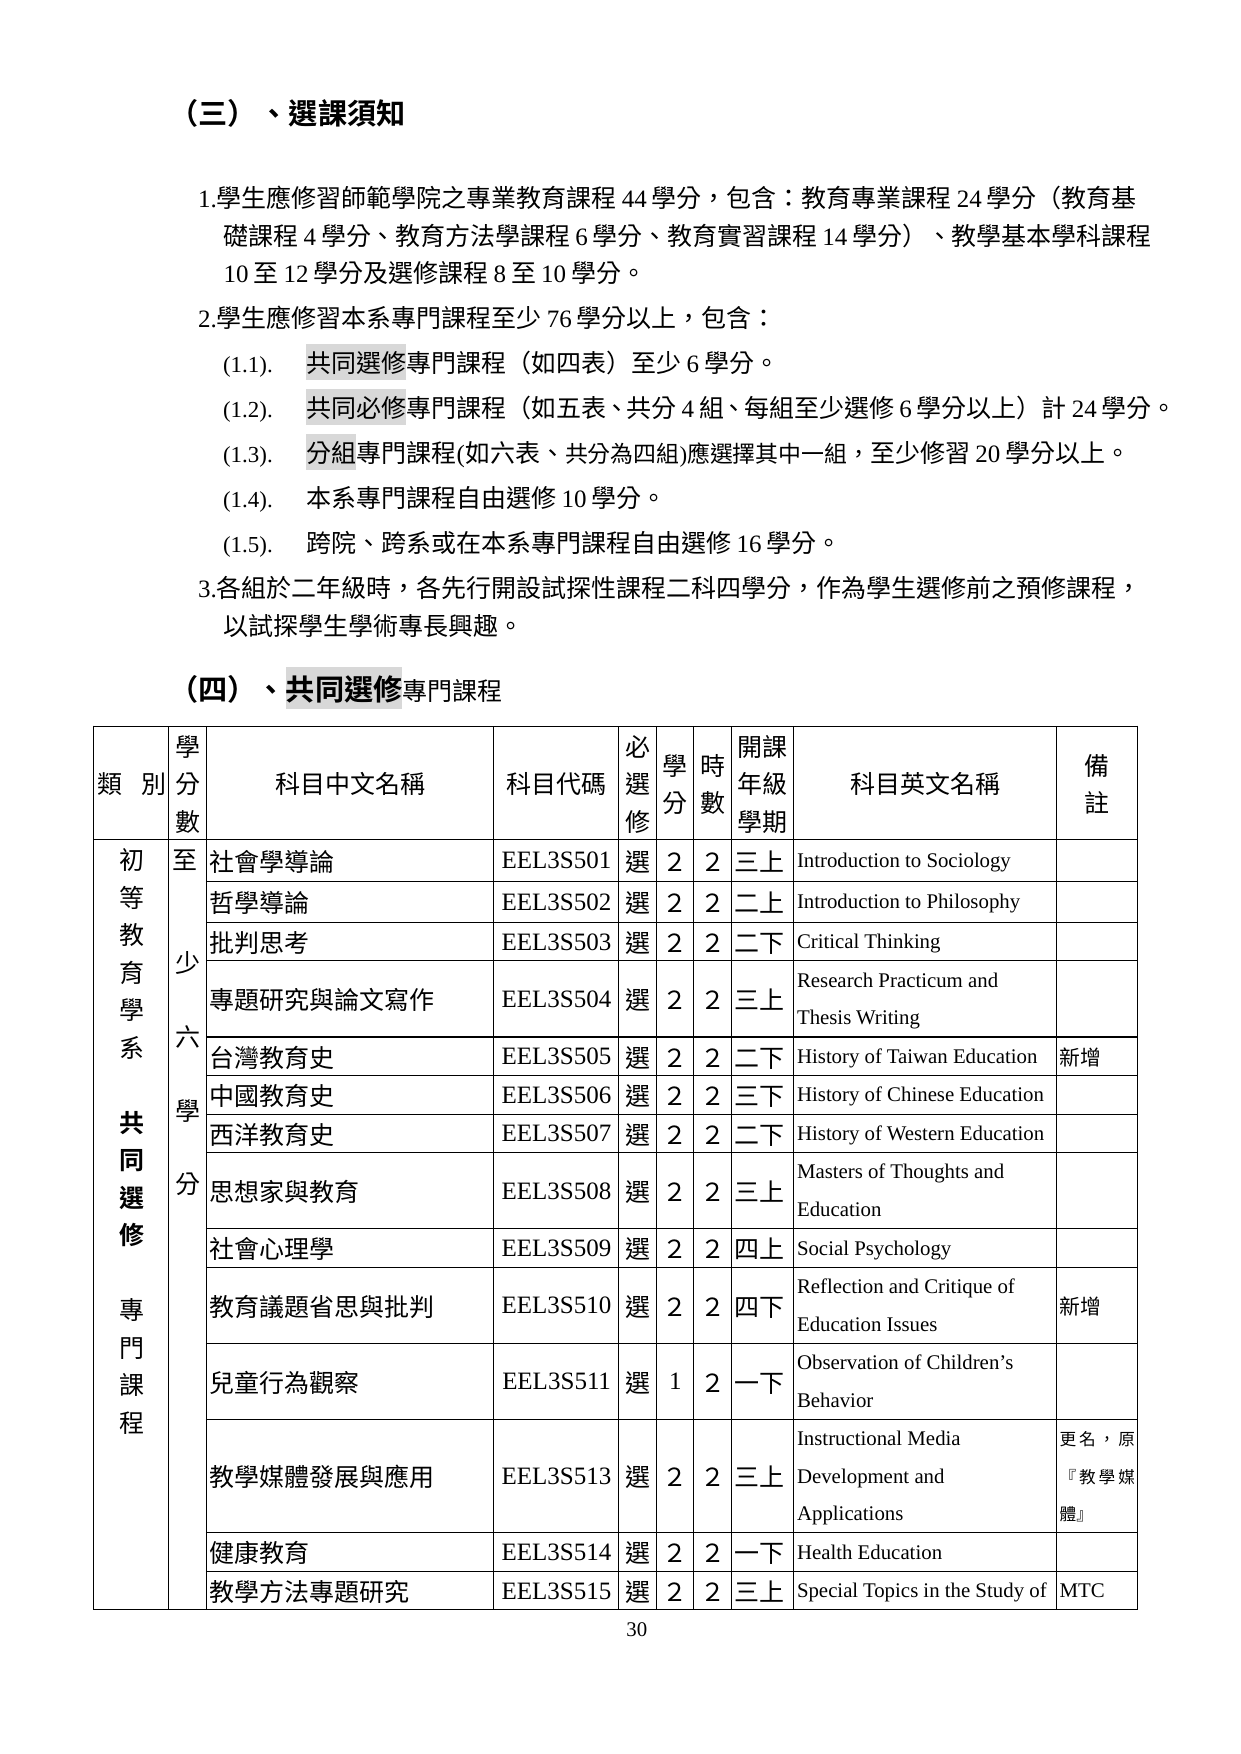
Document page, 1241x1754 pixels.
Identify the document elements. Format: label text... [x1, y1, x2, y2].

list 本系專門課程自由選修10學分。 [223, 478, 1152, 516]
table_cell 二下 [732, 1115, 793, 1152]
table_header 科目代碼 [494, 727, 618, 839]
table_cell 更名，原『教學媒體』 [1057, 1420, 1137, 1532]
table_cell EEL3S502 [494, 882, 618, 922]
table_cell ２ [657, 1038, 693, 1075]
table_cell ２ [694, 1572, 731, 1609]
table_cell Critical Thinking [794, 923, 1056, 960]
table_cell 至 少 六 學 分 [169, 840, 206, 1609]
table_header 學分數 [169, 727, 206, 839]
table_cell ２ [657, 1572, 693, 1609]
table_cell 西洋教育史 [207, 1115, 493, 1152]
table_cell ２ [694, 840, 731, 881]
table_cell 選 [619, 1076, 656, 1113]
table_cell ２ [657, 1229, 693, 1267]
table_cell EEL3S510 [494, 1268, 618, 1343]
table_cell 選 [619, 1229, 656, 1267]
table_cell ２ [657, 1115, 693, 1152]
table_cell ２ [694, 1344, 731, 1419]
table_cell ２ [694, 1115, 731, 1152]
table_cell 初 等 教 育 學 系 共 同 選 修 專 門 課 程 [94, 840, 168, 1609]
table_cell EEL3S506 [494, 1076, 618, 1113]
table_cell EEL3S503 [494, 923, 618, 960]
table_cell 二上 [732, 882, 793, 922]
table_cell 選 [619, 1153, 656, 1228]
table_cell ２ [657, 840, 693, 881]
table_cell EEL3S501 [494, 840, 618, 881]
table_cell Observation of Children’s Behavior [794, 1344, 1056, 1419]
table_cell [1057, 1076, 1137, 1113]
list 共同選修專門課程（如四表）至少6學分。 [223, 343, 1152, 381]
table_cell 三上 [732, 840, 793, 881]
text 3.各組於二年級時，各先行開設試探性課程二科四學分，作為學生選修前之預修課程，以試探學生學術專長興趣。 [198, 568, 1152, 643]
table_cell ２ [694, 882, 731, 922]
table_cell ２ [694, 961, 731, 1036]
table_cell [1057, 882, 1137, 922]
table_cell 哲學導論 [207, 882, 493, 922]
table_cell ２ [694, 1533, 731, 1571]
table_cell History of Chinese Education [794, 1076, 1056, 1113]
table_cell 1 [657, 1344, 693, 1419]
table_header 科目英文名稱 [794, 727, 1056, 839]
table_header 開課 年級 學期 [732, 727, 793, 839]
table_header 必選修 [619, 727, 656, 839]
table_cell MTC [1057, 1572, 1137, 1609]
table_cell Social Psychology [794, 1229, 1056, 1267]
table_cell 選 [619, 923, 656, 960]
table_cell Reflection and Critique of Education Issues [794, 1268, 1056, 1343]
list 、選課須知 [169, 74, 1152, 149]
table_header 科目中文名稱 [207, 727, 493, 839]
table_cell ２ [657, 923, 693, 960]
table_cell EEL3S504 [494, 961, 618, 1036]
table_cell 兒童行為觀察 [207, 1344, 493, 1419]
table_cell 專題研究與論文寫作 [207, 961, 493, 1036]
table_cell 新增 [1057, 1268, 1137, 1343]
table_cell 批判思考 [207, 923, 493, 960]
table_cell 選 [619, 1420, 656, 1532]
table_cell ２ [694, 1153, 731, 1228]
table_cell 選 [619, 961, 656, 1036]
table_cell 教育議題省思與批判 [207, 1268, 493, 1343]
table_cell [1057, 923, 1137, 960]
table_cell 中國教育史 [207, 1076, 493, 1113]
table_cell 選 [619, 1572, 656, 1609]
table_cell EEL3S514 [494, 1533, 618, 1571]
text 2.學生應修習本系專門課程至少76學分以上，包含： [198, 298, 1152, 336]
table_header 時 數 [694, 727, 731, 839]
table_cell [1057, 1229, 1137, 1267]
table_cell 選 [619, 840, 656, 881]
table_cell 新增 [1057, 1038, 1137, 1075]
table_cell [1057, 1115, 1137, 1152]
table_cell ２ [694, 1229, 731, 1267]
table_cell ２ [694, 1268, 731, 1343]
table_cell 一下 [732, 1344, 793, 1419]
text 1.學生應修習師範學院之專業教育課程44學分，包含：教育專業課程24學分（教育基礎課程4學分、教育方法學課程6學分、教育實習課程14學分）、教學基本學科課程10至12學分及選修課程8至10學分。 [198, 178, 1152, 291]
table_cell 台灣教育史 [207, 1038, 493, 1075]
table_cell Masters of Thoughts and Education [794, 1153, 1056, 1228]
table_cell 二下 [732, 923, 793, 960]
table_cell History of Taiwan Education [794, 1038, 1056, 1075]
table_cell 教學媒體發展與應用 [207, 1420, 493, 1532]
table_cell 思想家與教育 [207, 1153, 493, 1228]
table_cell Research Practicum and Thesis Writing [794, 961, 1056, 1036]
table_cell ２ [657, 1268, 693, 1343]
table_cell 選 [619, 1344, 656, 1419]
table_cell ２ [657, 961, 693, 1036]
table_cell 一下 [732, 1533, 793, 1571]
table_cell ２ [694, 1038, 731, 1075]
table_cell [1057, 840, 1137, 881]
list 分組專門課程(如六表、共分為四組)應選擇其中一組，至少修習20學分以上。 [223, 433, 1152, 471]
list 共同必修專門課程（如五表、共分4組、每組至少選修6學分以上）計24學分。 [223, 388, 1152, 426]
table_cell EEL3S511 [494, 1344, 618, 1419]
table_cell History of Western Education [794, 1115, 1056, 1152]
table_cell EEL3S515 [494, 1572, 618, 1609]
table_cell ２ [694, 1076, 731, 1113]
table_cell 選 [619, 1038, 656, 1075]
table_header 類 別 [94, 727, 168, 839]
table_cell ２ [657, 882, 693, 922]
table_cell 選 [619, 882, 656, 922]
table_cell 三下 [732, 1076, 793, 1113]
text （四）、共同選修專門課程 [106, 651, 1152, 726]
table_cell [1057, 1533, 1137, 1571]
table_cell [1057, 961, 1137, 1036]
table_cell [1057, 1344, 1137, 1419]
table_cell 選 [619, 1268, 656, 1343]
table_cell 二下 [732, 1038, 793, 1075]
table_cell [1057, 1153, 1137, 1228]
table_cell ２ [694, 923, 731, 960]
table_cell 選 [619, 1115, 656, 1152]
table_cell Introduction to Philosophy [794, 882, 1056, 922]
table_cell ２ [657, 1533, 693, 1571]
table_cell Special Topics in the Study of [794, 1572, 1056, 1609]
table_cell 三上 [732, 961, 793, 1036]
table_cell ２ [657, 1153, 693, 1228]
table_cell 社會心理學 [207, 1229, 493, 1267]
table_cell Health Education [794, 1533, 1056, 1571]
list 跨院、跨系或在本系專門課程自由選修16學分。 [223, 523, 1152, 561]
table_cell EEL3S513 [494, 1420, 618, 1532]
table_cell EEL3S505 [494, 1038, 618, 1075]
table_cell ２ [694, 1420, 731, 1532]
table_cell 健康教育 [207, 1533, 493, 1571]
table_cell 社會學導論 [207, 840, 493, 881]
table_cell 選 [619, 1533, 656, 1571]
table_header 備 註 [1057, 727, 1137, 839]
table_cell EEL3S508 [494, 1153, 618, 1228]
table_cell ２ [657, 1076, 693, 1113]
table_cell 三上 [732, 1153, 793, 1228]
table_header 學分 [657, 727, 693, 839]
table_cell 教學方法專題研究 [207, 1572, 493, 1609]
table_cell 三上 [732, 1420, 793, 1532]
table_cell 三上 [732, 1572, 793, 1609]
table_cell ２ [657, 1420, 693, 1532]
table_cell EEL3S509 [494, 1229, 618, 1267]
table_cell EEL3S507 [494, 1115, 618, 1152]
table_cell 四上 [732, 1229, 793, 1267]
table_cell 四下 [732, 1268, 793, 1343]
table_cell Introduction to Sociology [794, 840, 1056, 881]
table_cell Instructional Media Development and Applications [794, 1420, 1056, 1532]
